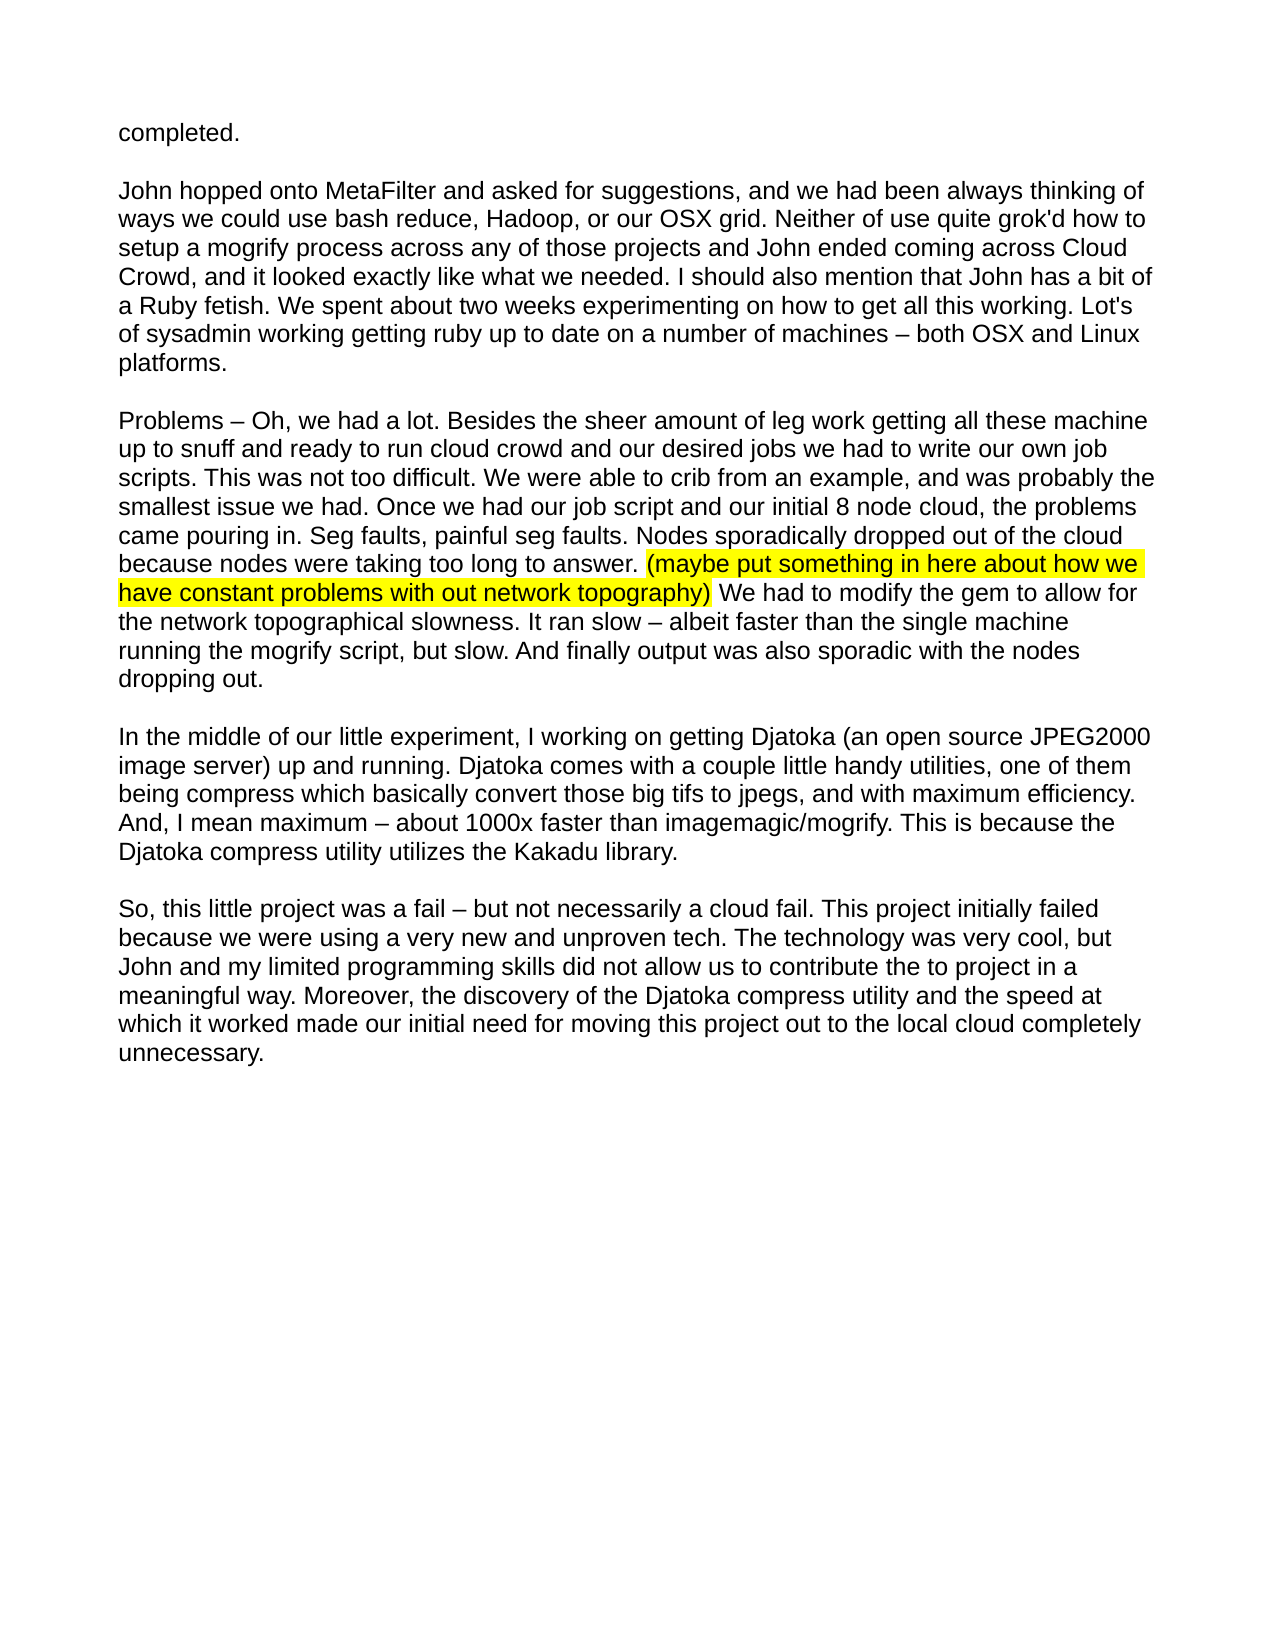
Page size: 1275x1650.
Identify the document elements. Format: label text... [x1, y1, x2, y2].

text completed. [118, 118, 1157, 147]
text Problems – Oh, we had a lot. Besides the sheer amount of leg work getting all these machine up to snuff and ready to run cloud crowd and our desired jobs we had to write our own job scripts. This was not too difficult. We were able to crib from an example, and was probably the smallest issue we had. Once we had our job script and our initial 8 node cloud, the problems came pouring in. Seg faults, painful seg faults. Nodes sporadically dropped out of the cloud because nodes were taking too long to answer. (maybe put something in here about how we have constant problems with out network topography) We had to modify the gem to allow for the network topographical slowness. It ran slow – albeit faster than the single machine running the mogrify script, but slow. And finally output was also sporadic with the nodes dropping out. [118, 406, 1157, 693]
text In the middle of our little experiment, I working on getting Djatoka (an open source JPEG2000 image server) up and running. Djatoka comes with a couple little handy utilities, one of them being compress which basically convert those big tifs to jpegs, and with maximum efficiency. And, I mean maximum – about 1000x faster than imagemagic/mogrify. This is because the Djatoka compress utility utilizes the Kakadu library. [118, 722, 1157, 866]
text John hopped onto MetaFilter and asked for suggestions, and we had been always thinking of ways we could use bash reduce, Hadoop, or our OSX grid. Neither of use quite grok'd how to setup a mogrify process across any of those projects and John ended coming across Cloud Crowd, and it looked exactly like what we needed. I should also mention that John has a bit of a Ruby fetish. We spent about two weeks experimenting on how to get all this working. Lot's of sysadmin working getting ruby up to date on a number of machines – both OSX and Linux platforms. [118, 176, 1157, 377]
text So, this little project was a fail – but not necessarily a cloud fail. This project initially failed because we were using a very new and unproven tech. The technology was very cool, but John and my limited programming skills did not allow us to contribute the to project in a meaningful way. Moreover, the discovery of the Djatoka compress utility and the speed at which it worked made our initial need for moving this project out to the local cloud completely unnecessary. [118, 894, 1157, 1067]
